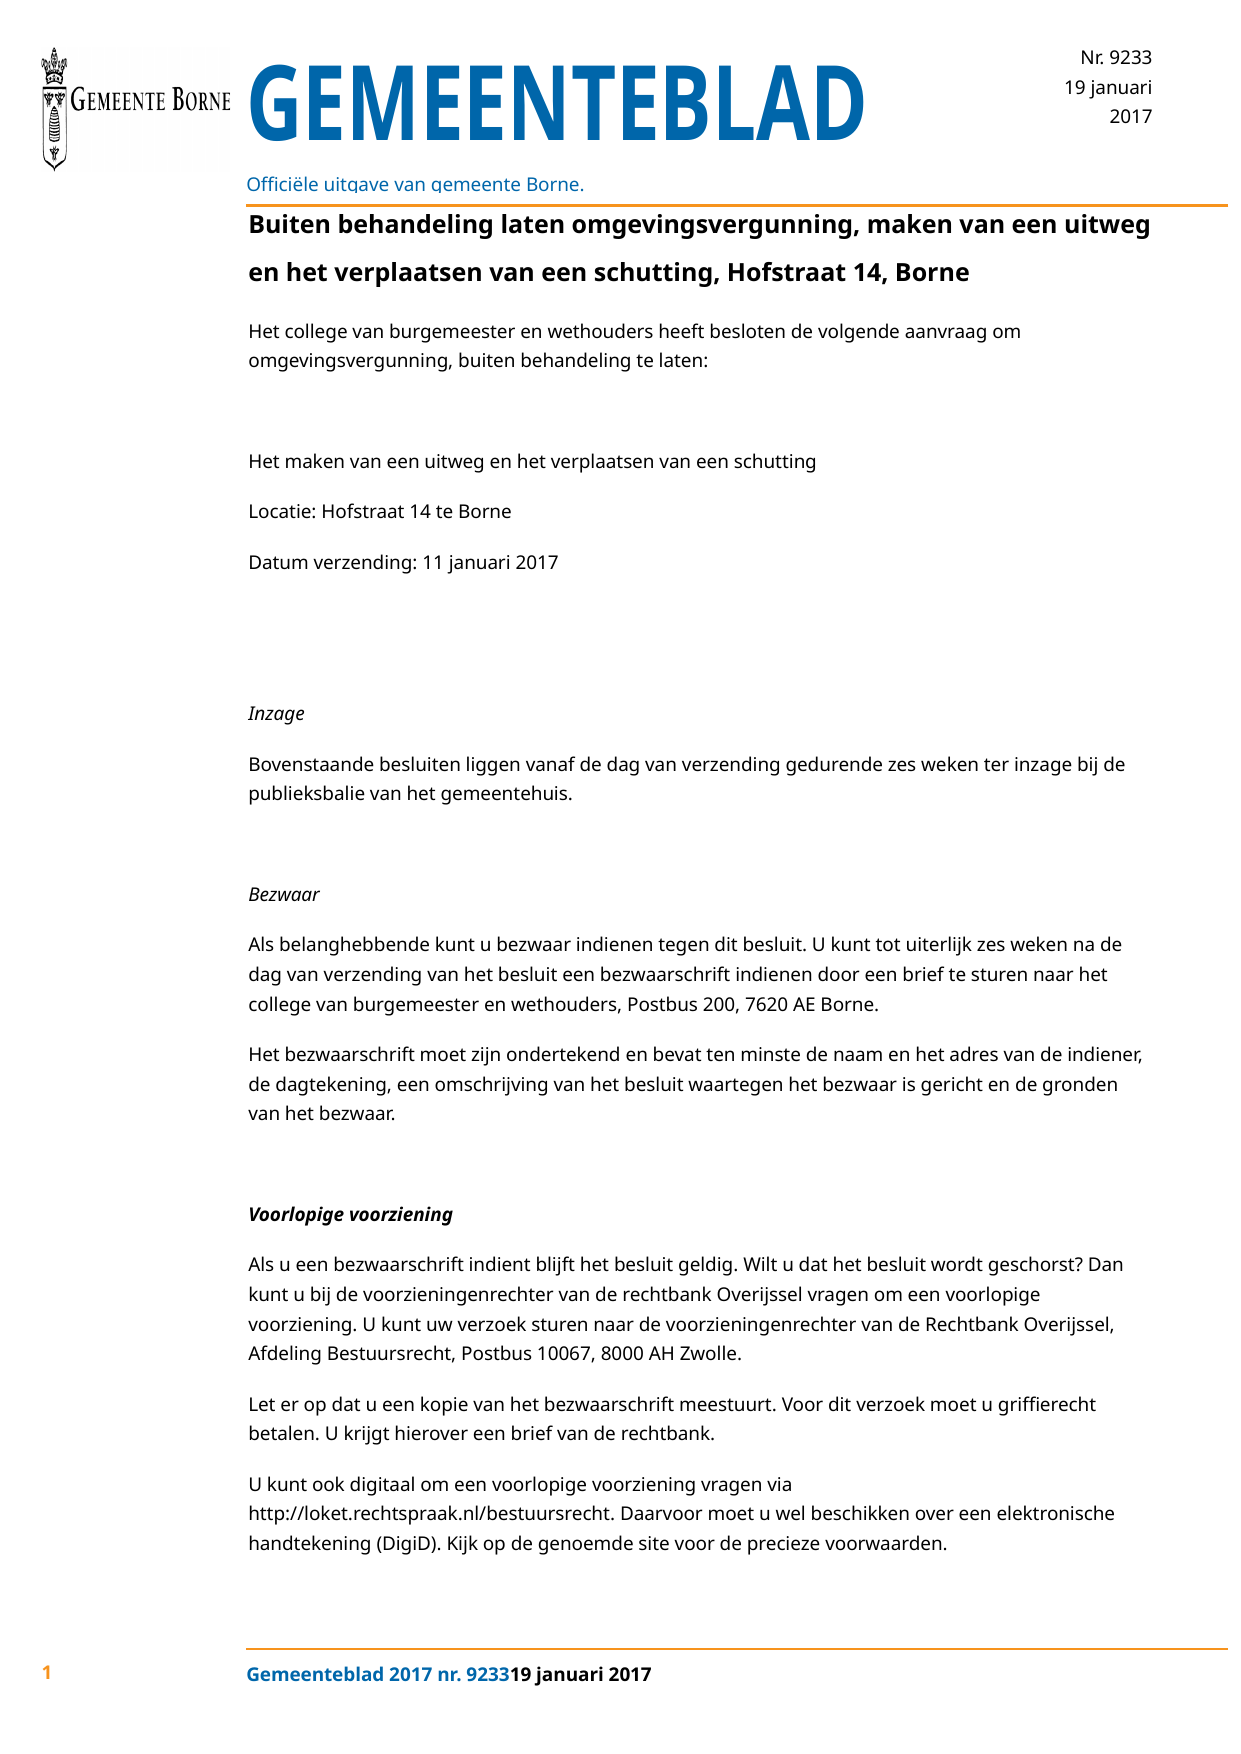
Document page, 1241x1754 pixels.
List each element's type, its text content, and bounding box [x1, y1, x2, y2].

text U kunt ook digitaal om een voorlopige voorziening vragen via http://loket.rechtspraak.nl/bestuursrecht. Daarvoor moet u wel beschikken over een elektronische handtekening (DigiD). Kijk op de genoemde site voor de precieze voorwaarden. [248, 1471, 1152, 1556]
text Bovenstaande besluiten liggen vanaf de dag van verzending gedurende zes weken ter inzage bij de publieksbalie van het gemeentehuis. [248, 751, 1152, 806]
text Locatie: Hofstraat 14 te Borne [248, 499, 1152, 524]
text Buiten behandeling laten omgevingsvergunning, maken van een uitweg en het verplaatsen van een schutting, Hofstraat 14, Borne [248, 207, 1152, 288]
text Als belanghebbende kunt u bezwaar indienen tegen dit besluit. U kunt tot uiterlijk zes weken na de dag van verzending van het besluit een bezwaarschrift indienen door een brief te sturen naar het college van burgemeester en wethouders, Postbus 200, 7620 AE Borne. [248, 932, 1152, 1017]
text Inzage [248, 700, 1152, 726]
text Let er op dat u een kopie van het bezwaarschrift meestuurt. Voor dit verzoek moet u griffierecht betalen. U krijgt hierover een brief van de rechtbank. [248, 1391, 1152, 1446]
picture [41, 47, 231, 172]
text Het maken van een uitweg en het verplaatsen van een schutting [248, 448, 1152, 474]
text Het college van burgemeester en wethouders heeft besloten de volgende aanvraag om omgevingsvergunning, buiten behandeling te laten: [248, 318, 1152, 373]
text Voorlopige voorziening [248, 1201, 1152, 1227]
text Bezwaar [248, 881, 1152, 907]
text Het bezwaarschrift moet zijn ondertekend en bevat ten minste de naam en het adres van de indiener, de dagtekening, een omschrijving van het besluit waartegen het bezwaar is gericht en de gronden van het bezwaar. [248, 1041, 1152, 1126]
text Datum verzending: 11 januari 2017 [248, 549, 1152, 575]
text Als u een bezwaarschrift indient blijft het besluit geldig. Wilt u dat het besluit wordt geschorst? Dan kunt u bij de voorzieningenrechter van de rechtbank Overijssel vragen om een voorlopige voorziening. U kunt uw verzoek sturen naar de voorzieningenrechter van de Rechtbank Overijssel, Afdeling Bestuursrecht, Postbus 10067, 8000 AH Zwolle. [248, 1252, 1152, 1366]
